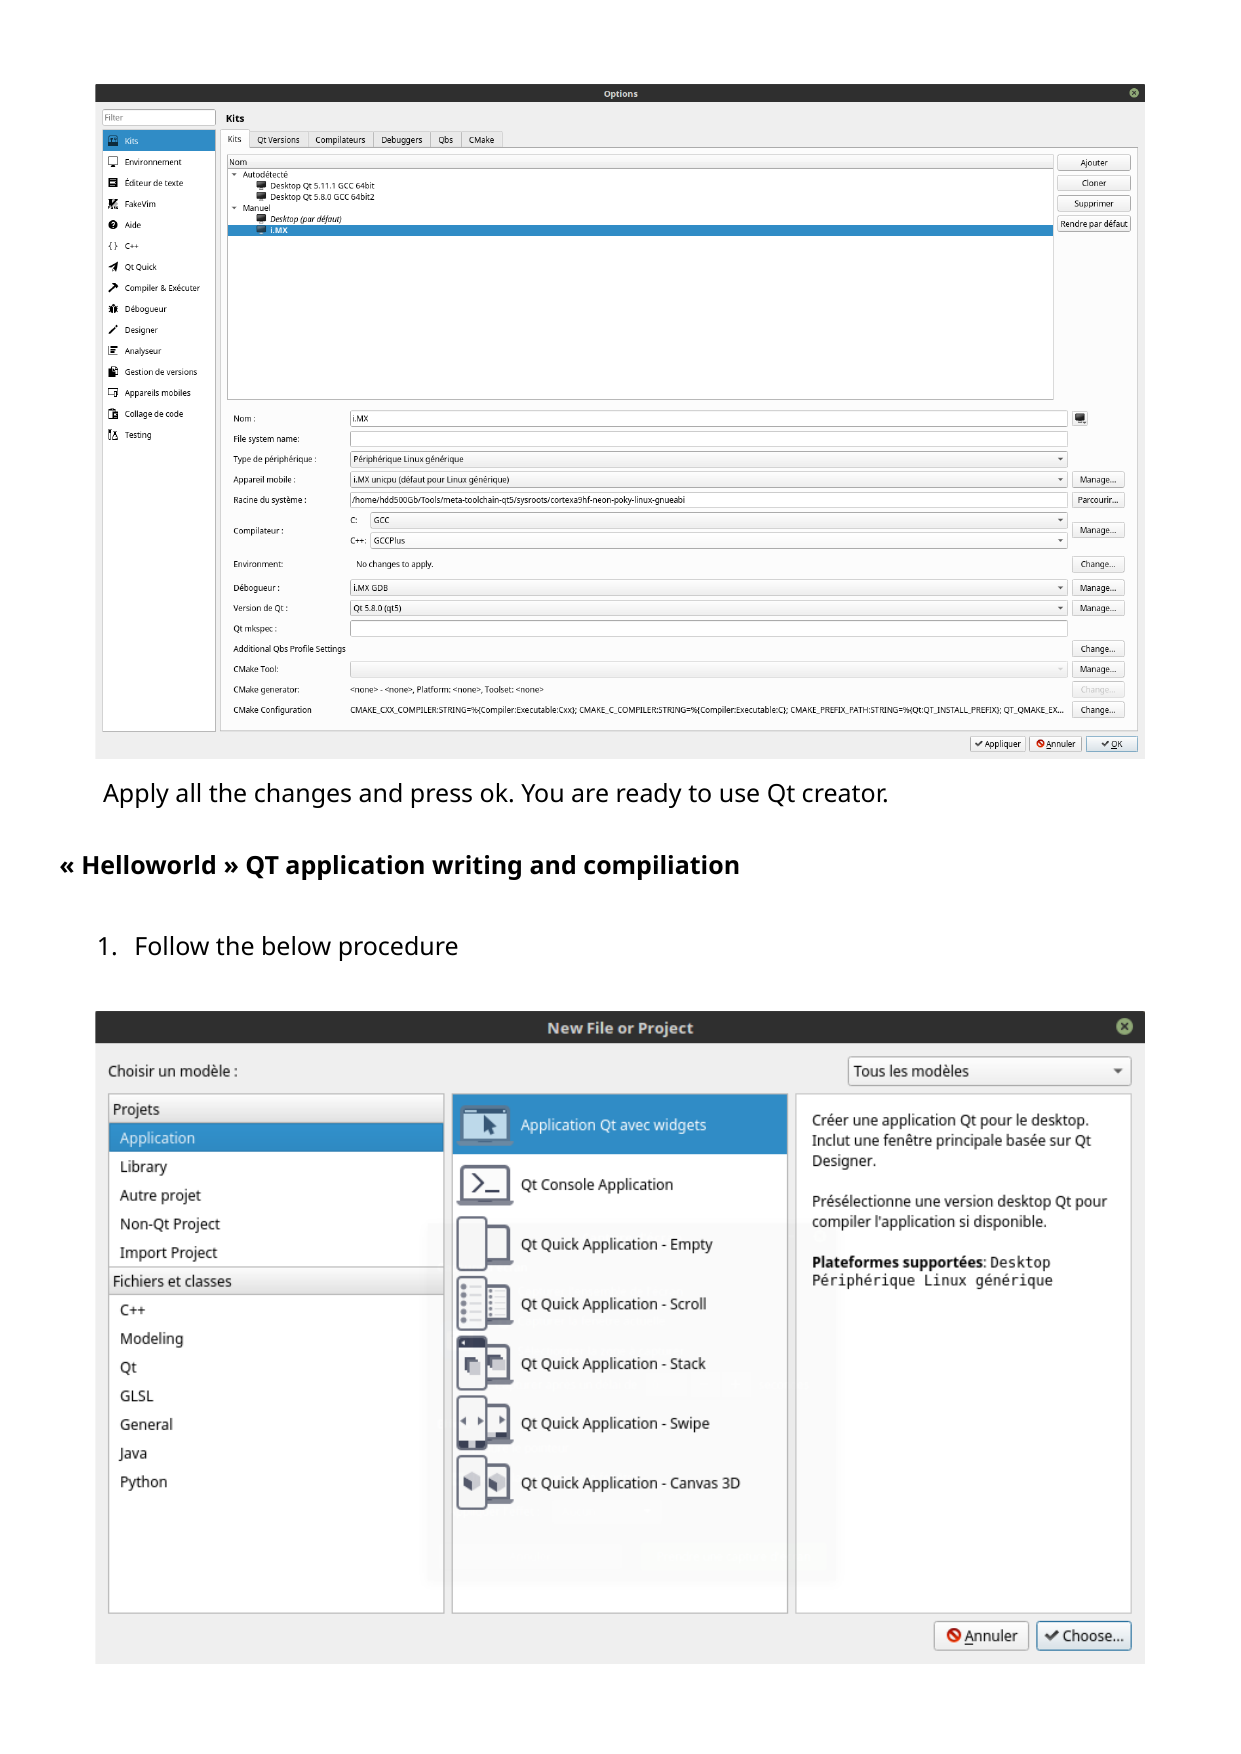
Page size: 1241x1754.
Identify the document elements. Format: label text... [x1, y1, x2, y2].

picture [95, 1011, 1145, 1664]
text Apply all the changes and press ok. You are ready to use Qt creator. [59, 59, 1181, 810]
list Follow the below procedure [97, 928, 1181, 962]
picture [95, 84, 1145, 759]
subtitle « Helloworld » QT application writing and compiliation [59, 848, 1181, 882]
